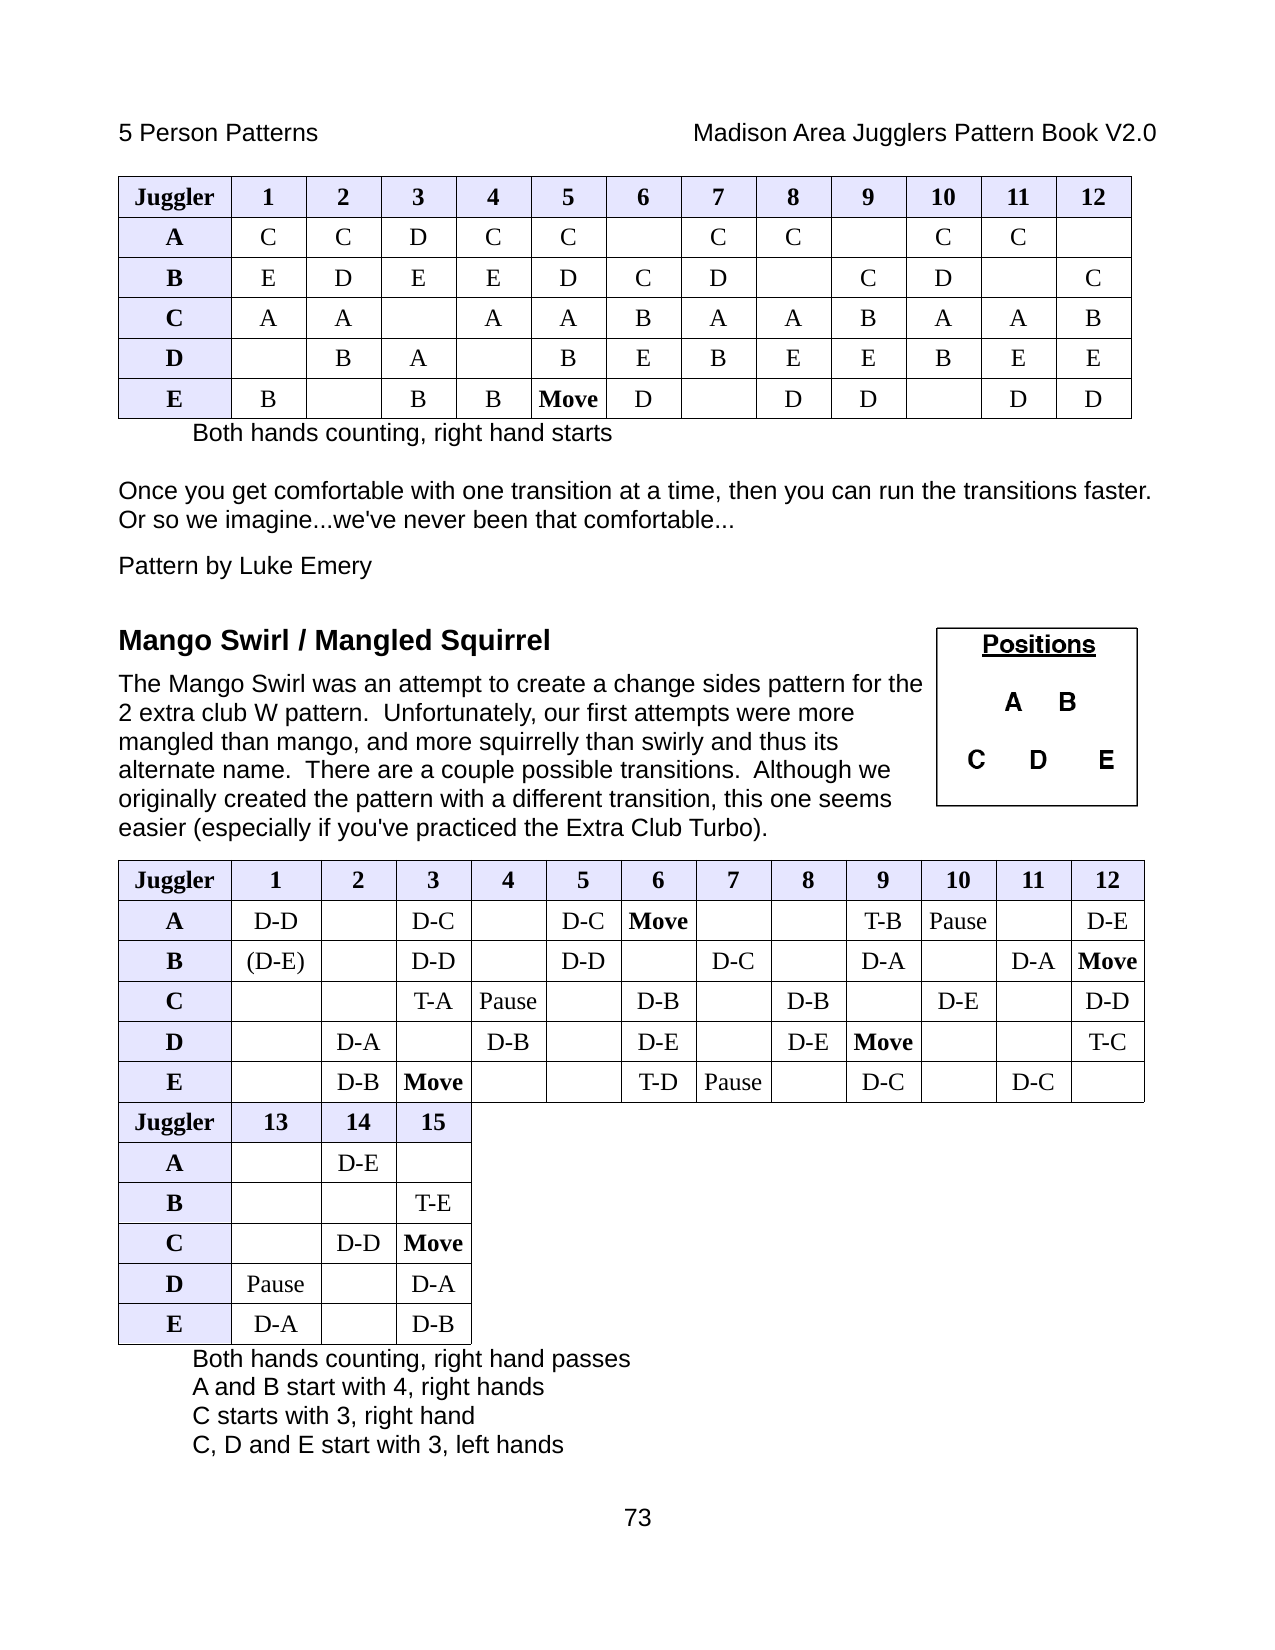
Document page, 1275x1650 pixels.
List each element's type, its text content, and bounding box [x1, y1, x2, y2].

table_cell C [1057, 258, 1131, 297]
table_cell D-B [397, 1304, 471, 1343]
table_cell Move [847, 1022, 921, 1061]
table_cell [1071, 1303, 1144, 1343]
table_cell [921, 1303, 996, 1343]
table_cell [696, 1103, 771, 1142]
table_cell [322, 1183, 396, 1222]
table_header 5 [532, 177, 606, 217]
table_header 8 [772, 861, 846, 900]
table_cell D-B [472, 1022, 546, 1061]
table_cell D-A [322, 1022, 396, 1061]
table_cell C [457, 218, 531, 257]
table_cell A [232, 298, 306, 338]
table_cell B [532, 339, 606, 378]
table_cell D-D [1072, 982, 1144, 1021]
table_cell D [682, 258, 756, 297]
table_header 3 [397, 861, 471, 900]
table_cell C [907, 218, 981, 257]
table_header 6 [622, 861, 696, 900]
table_header 12 [1057, 177, 1131, 217]
table_cell [546, 1142, 621, 1182]
table_cell B [1057, 298, 1131, 338]
table_cell E [119, 1062, 231, 1102]
table_cell D-D [232, 901, 321, 940]
table_cell [546, 1103, 621, 1142]
table_cell B [607, 298, 681, 338]
table_header 1 [232, 861, 321, 900]
table_cell [996, 1103, 1071, 1142]
table_cell [546, 1263, 621, 1303]
table_cell T-E [397, 1183, 471, 1222]
table_cell B [119, 258, 231, 297]
table_cell Move [532, 379, 606, 418]
table_cell [996, 1303, 1071, 1343]
table_cell [232, 1143, 321, 1182]
table_cell [922, 941, 996, 981]
table_cell A [982, 298, 1056, 338]
table_cell [457, 339, 531, 378]
table_cell D [307, 258, 381, 297]
table_cell A [532, 298, 606, 338]
table_cell D-C [547, 901, 621, 940]
table_cell C [307, 218, 381, 257]
table_cell [397, 1143, 471, 1182]
table_cell [547, 1022, 621, 1061]
table_cell [1057, 218, 1131, 257]
table_cell [846, 1263, 921, 1303]
table_cell Move [397, 1224, 471, 1263]
table_header 12 [1072, 861, 1144, 900]
table_cell [621, 1263, 696, 1303]
table_cell B [119, 941, 231, 981]
table_cell D-C [697, 941, 771, 981]
table_cell E [457, 258, 531, 297]
table_cell [472, 1303, 546, 1343]
table_cell [772, 901, 846, 940]
table_cell [771, 1263, 846, 1303]
table_cell A [307, 298, 381, 338]
table_cell [696, 1263, 771, 1303]
table_cell D-E [922, 982, 996, 1021]
table_cell [232, 1183, 321, 1222]
table_cell A [682, 298, 756, 338]
table_cell [322, 1264, 396, 1303]
table_cell [546, 1182, 621, 1222]
table_cell [232, 1224, 321, 1263]
table_header 7 [682, 177, 756, 217]
table_cell [621, 1103, 696, 1142]
table_cell D [757, 379, 831, 418]
table_cell Pause [922, 901, 996, 940]
table_cell [771, 1303, 846, 1343]
table_cell [621, 1182, 696, 1222]
table_cell E [757, 339, 831, 378]
table_cell [697, 901, 771, 940]
table_cell A [119, 218, 231, 257]
table_cell [907, 379, 981, 418]
table_cell [846, 1303, 921, 1343]
table_header 2 [322, 861, 396, 900]
table_cell [322, 901, 396, 940]
table_cell D [1057, 379, 1131, 418]
table_cell D-C [997, 1062, 1071, 1102]
table_cell [622, 941, 696, 981]
table_cell C [532, 218, 606, 257]
table_cell [472, 1103, 546, 1142]
table_cell T-A [397, 982, 471, 1021]
table_cell D-C [847, 1062, 921, 1102]
table_cell E [832, 339, 906, 378]
table_cell 14 [322, 1103, 396, 1142]
table_cell [546, 1223, 621, 1263]
table_cell B [457, 379, 531, 418]
table_cell D-E [772, 1022, 846, 1061]
table_cell A [457, 298, 531, 338]
table_header 3 [382, 177, 456, 217]
table_cell [996, 1142, 1071, 1182]
table_cell C [982, 218, 1056, 257]
table_cell E [382, 258, 456, 297]
table_header Juggler [119, 861, 231, 900]
table_cell Pause [697, 1062, 771, 1102]
table_cell [997, 1022, 1071, 1061]
table_cell D [382, 218, 456, 257]
table_cell B [907, 339, 981, 378]
table_cell T-D [622, 1062, 696, 1102]
table_cell Move [1072, 941, 1144, 981]
table_cell E [119, 1304, 231, 1343]
table_cell [621, 1142, 696, 1182]
table_cell A [907, 298, 981, 338]
table_cell [232, 982, 321, 1021]
table_cell [696, 1223, 771, 1263]
table_cell [322, 941, 396, 981]
table_cell D-A [847, 941, 921, 981]
table_cell [307, 379, 381, 418]
text Both hands counting, right hand passes [118, 1343, 1157, 1372]
table_cell D [907, 258, 981, 297]
table_cell [472, 1142, 546, 1182]
table_cell [771, 1103, 846, 1142]
table_cell D [832, 379, 906, 418]
table_cell C [232, 218, 306, 257]
table_cell [472, 1062, 546, 1102]
table_cell D-D [547, 941, 621, 981]
table_cell D-B [322, 1062, 396, 1102]
table_cell [846, 1103, 921, 1142]
table_cell [1071, 1103, 1144, 1142]
table_cell 15 [397, 1103, 471, 1142]
text The Mango Swirl was an attempt to create a change sides pattern for the 2 extra club W pattern. Unfortunately, our first attempts were more mangled than mango, and more squirrelly than swirly and thus its alternate name. There are a couple possible transitions. Although we originally created the pattern with a different transition, this one seems easier (especially if you've practiced the Extra Club Turbo). [118, 669, 1157, 842]
text C, D and E start with 3, left hands [118, 1430, 1157, 1458]
table_cell [472, 901, 546, 940]
table_cell [757, 258, 831, 297]
table_cell [696, 1303, 771, 1343]
table_cell D [119, 339, 231, 378]
table_cell [996, 1263, 1071, 1303]
table_cell [696, 1182, 771, 1222]
table_cell [621, 1223, 696, 1263]
table_cell B [682, 339, 756, 378]
table_header 8 [757, 177, 831, 217]
table_header 4 [457, 177, 531, 217]
table_header 5 [547, 861, 621, 900]
table_cell [847, 982, 921, 1021]
table_cell Pause [472, 982, 546, 1021]
table_cell [846, 1142, 921, 1182]
table_cell [771, 1223, 846, 1263]
table_cell [322, 1304, 396, 1343]
text Both hands counting, right hand starts [118, 418, 1157, 447]
table_cell [997, 982, 1071, 1021]
table_header 9 [832, 177, 906, 217]
table_cell [547, 1062, 621, 1102]
table_header 11 [982, 177, 1056, 217]
table_cell (D-E) [232, 941, 321, 981]
table_cell D-D [322, 1224, 396, 1263]
table_cell [772, 1062, 846, 1102]
table_cell Move [397, 1062, 471, 1102]
table_cell [472, 1263, 546, 1303]
table_cell Move [622, 901, 696, 940]
table_cell T-C [1072, 1022, 1144, 1061]
text A and B start with 4, right hands [118, 1372, 1157, 1401]
text Once you get comfortable with one transition at a time, then you can run the transitions faster. Or so we imagine...we've never been that comfortable... [118, 476, 1157, 533]
table_header 10 [922, 861, 996, 900]
table_cell C [682, 218, 756, 257]
table_cell D-A [397, 1264, 471, 1303]
table_cell D [119, 1264, 231, 1303]
table_cell D-A [232, 1304, 321, 1343]
table_cell [997, 901, 1071, 940]
table_cell [1071, 1223, 1144, 1263]
table_cell [1071, 1142, 1144, 1182]
table_cell E [119, 379, 231, 418]
table_cell D-B [622, 982, 696, 1021]
table_cell D-D [397, 941, 471, 981]
table_cell [846, 1223, 921, 1263]
table_cell [922, 1022, 996, 1061]
table_cell Pause [232, 1264, 321, 1303]
table_cell [621, 1303, 696, 1343]
table_cell B [119, 1183, 231, 1222]
table_cell [322, 982, 396, 1021]
table_cell D [607, 379, 681, 418]
table_cell C [119, 298, 231, 338]
table_cell [1071, 1263, 1144, 1303]
table_cell [922, 1062, 996, 1102]
table_cell [921, 1142, 996, 1182]
table_header 2 [307, 177, 381, 217]
table_cell [697, 982, 771, 1021]
table_cell [397, 1022, 471, 1061]
subtitle Mango Swirl / Mangled Squirrel [118, 623, 928, 657]
table_cell [1072, 1062, 1144, 1102]
table_cell 13 [232, 1103, 321, 1142]
table_cell [996, 1182, 1071, 1222]
table_cell B [832, 298, 906, 338]
table_cell A [382, 339, 456, 378]
table_header 7 [697, 861, 771, 900]
table_cell [472, 1223, 546, 1263]
table_cell C [119, 982, 231, 1021]
table_cell [232, 1022, 321, 1061]
table_cell E [232, 258, 306, 297]
table_cell [921, 1103, 996, 1142]
table_cell D-B [772, 982, 846, 1021]
table_cell [697, 1022, 771, 1061]
text Pattern by Luke Emery [118, 551, 1157, 580]
table_cell [996, 1223, 1071, 1263]
table_cell [547, 982, 621, 1021]
table_header 4 [472, 861, 546, 900]
table_cell [607, 218, 681, 257]
table_cell A [119, 901, 231, 940]
table_cell [232, 1062, 321, 1102]
table_cell [921, 1182, 996, 1222]
table_cell A [757, 298, 831, 338]
table_cell C [607, 258, 681, 297]
table_cell [472, 941, 546, 981]
table_cell D [532, 258, 606, 297]
table_header Juggler [119, 177, 231, 217]
table_header 9 [847, 861, 921, 900]
table_cell D-E [622, 1022, 696, 1061]
table_cell B [232, 379, 306, 418]
table_cell [472, 1182, 546, 1222]
table_cell E [1057, 339, 1131, 378]
table_cell C [119, 1224, 231, 1263]
table_cell [771, 1142, 846, 1182]
table_cell E [982, 339, 1056, 378]
table_cell D-E [1072, 901, 1144, 940]
table_cell [982, 258, 1056, 297]
table_header 1 [232, 177, 306, 217]
table_cell D-E [322, 1143, 396, 1182]
table_header 6 [607, 177, 681, 217]
table_cell [546, 1303, 621, 1343]
picture [928, 622, 1141, 811]
table_cell C [832, 258, 906, 297]
table_cell [846, 1182, 921, 1222]
table_cell [832, 218, 906, 257]
table_cell [1071, 1182, 1144, 1222]
table_header 10 [907, 177, 981, 217]
table_cell [921, 1263, 996, 1303]
table_cell [921, 1223, 996, 1263]
table_cell [771, 1182, 846, 1222]
table_cell [682, 379, 756, 418]
table_cell A [119, 1143, 231, 1182]
table_cell D [119, 1022, 231, 1061]
table_cell T-B [847, 901, 921, 940]
table_header 11 [997, 861, 1071, 900]
table_cell B [307, 339, 381, 378]
table_cell Juggler [119, 1103, 231, 1142]
table_cell E [607, 339, 681, 378]
table_cell [696, 1142, 771, 1182]
table_cell D-C [397, 901, 471, 940]
table_cell [382, 298, 456, 338]
text C starts with 3, right hand [118, 1401, 1157, 1430]
table_cell B [382, 379, 456, 418]
table_cell D-A [997, 941, 1071, 981]
table_cell [772, 941, 846, 981]
table_cell D [982, 379, 1056, 418]
table_cell C [757, 218, 831, 257]
table_cell [232, 339, 306, 378]
